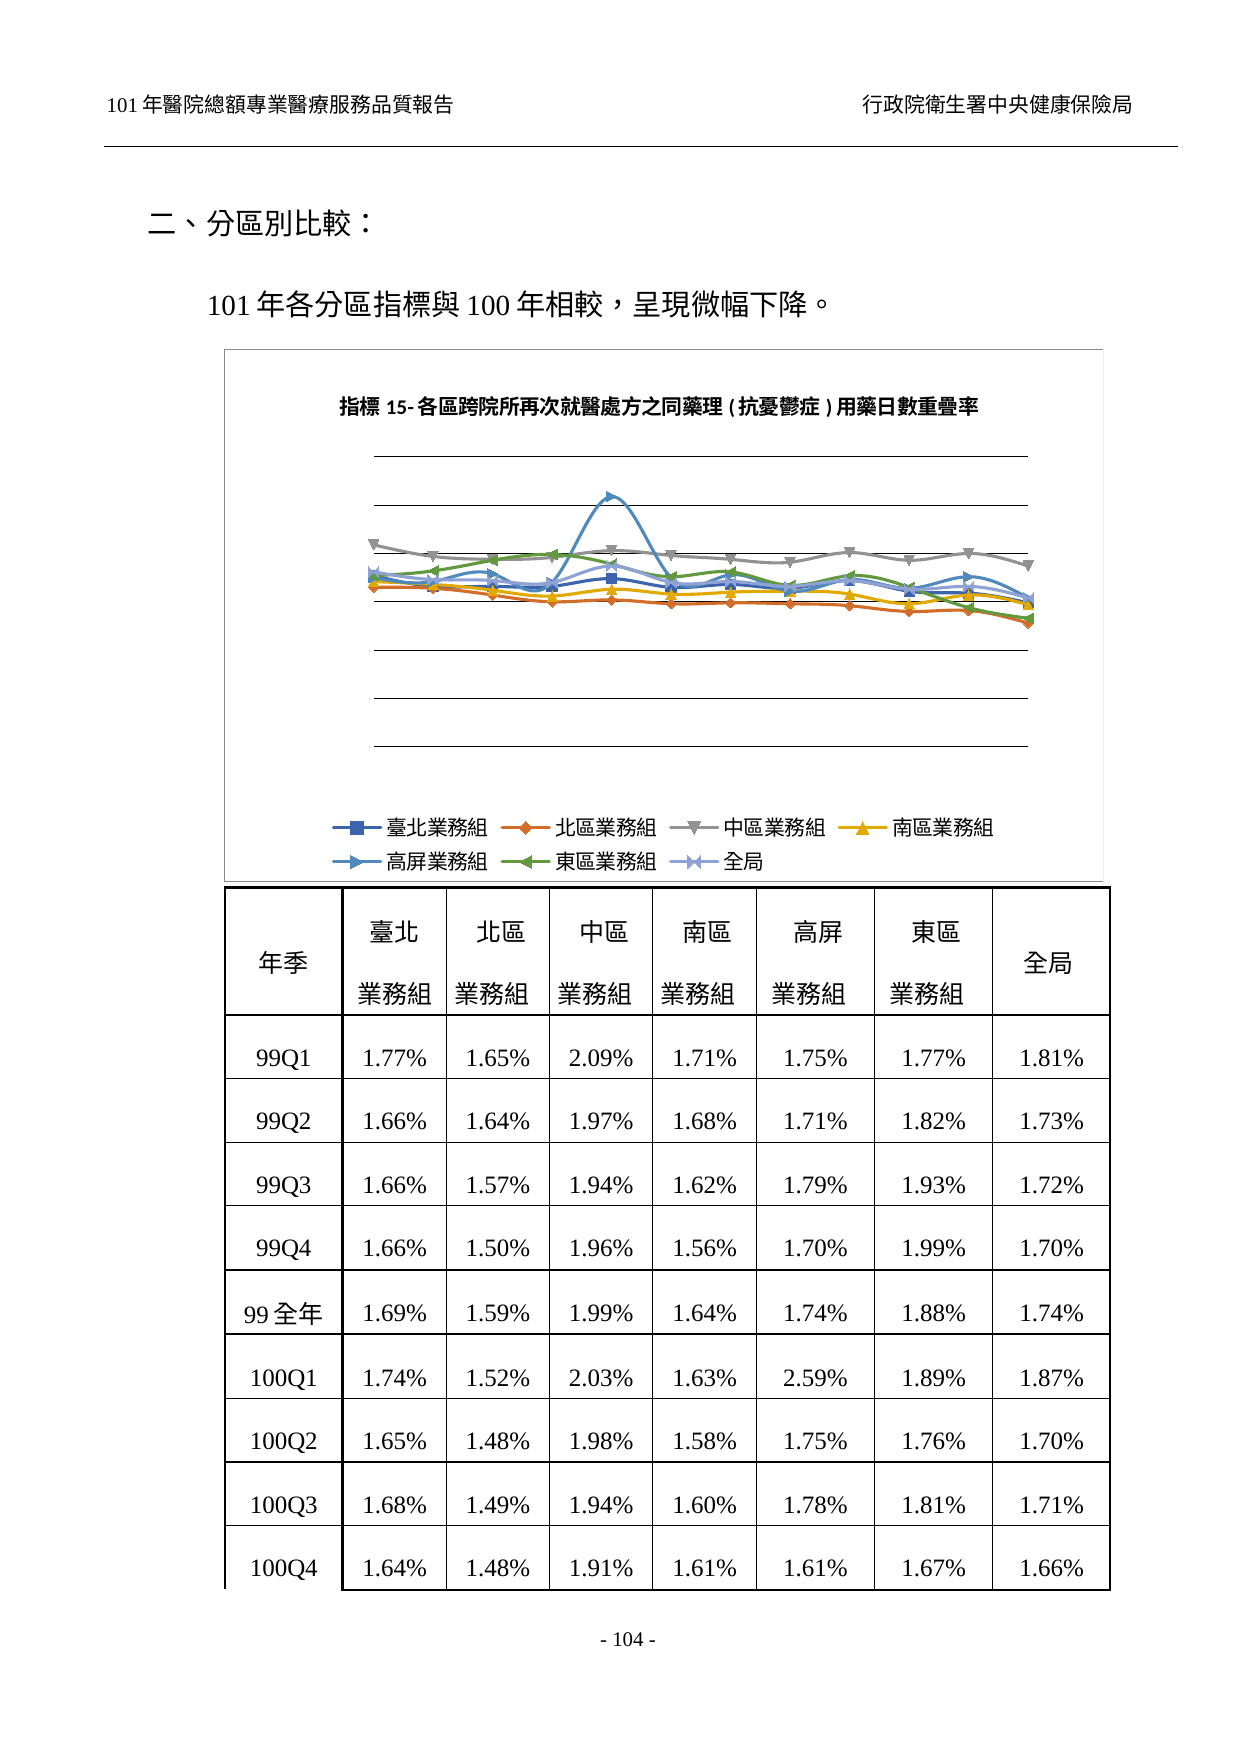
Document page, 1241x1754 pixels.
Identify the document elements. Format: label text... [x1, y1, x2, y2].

table_cell 1.58% [653, 1399, 756, 1461]
table_cell 1.68% [344, 1463, 446, 1525]
table_cell 1.87% [993, 1335, 1109, 1398]
table_cell 99Q3 [226, 1143, 341, 1205]
table_cell 1.49% [447, 1463, 549, 1525]
table_cell 1.66% [993, 1526, 1109, 1588]
table_cell 1.60% [653, 1463, 756, 1525]
table_cell 1.77% [875, 1016, 992, 1078]
table_cell 1.98% [550, 1399, 652, 1461]
table_cell 1.50% [447, 1206, 549, 1269]
table_cell 1.94% [550, 1463, 652, 1525]
table_cell 99Q4 [226, 1206, 341, 1269]
table_cell 100Q1 [226, 1335, 341, 1398]
table_cell 99全年 [226, 1271, 341, 1333]
table_cell 1.52% [447, 1335, 549, 1398]
table_cell 1.99% [550, 1271, 652, 1333]
table_cell 1.79% [757, 1143, 874, 1205]
table_cell 1.93% [875, 1143, 992, 1205]
table_header 高屏 業務組 [757, 889, 874, 1013]
table_cell 1.48% [447, 1526, 549, 1588]
table_cell 1.64% [447, 1079, 549, 1142]
table_cell 1.67% [875, 1526, 992, 1588]
table_cell 1.94% [550, 1143, 652, 1205]
table_cell 1.75% [757, 1399, 874, 1461]
table_cell 1.97% [550, 1079, 652, 1142]
table_cell 1.66% [344, 1079, 446, 1142]
table_cell 1.70% [757, 1206, 874, 1269]
table_cell 1.91% [550, 1526, 652, 1588]
table_cell 1.74% [344, 1335, 446, 1398]
table_cell 1.81% [875, 1463, 992, 1525]
table_cell 99Q2 [226, 1079, 341, 1142]
table_cell 1.66% [344, 1143, 446, 1205]
table_cell 1.96% [550, 1206, 652, 1269]
table_cell 1.70% [993, 1399, 1109, 1461]
table_cell 1.63% [653, 1335, 756, 1398]
table_cell 1.73% [993, 1079, 1109, 1142]
table_cell 1.64% [653, 1271, 756, 1333]
table_cell 2.09% [550, 1016, 652, 1078]
table_cell 1.69% [344, 1271, 446, 1333]
table_cell 1.59% [447, 1271, 549, 1333]
table_cell 1.89% [875, 1335, 992, 1398]
table_cell 99Q1 [226, 1016, 341, 1078]
table_cell 1.82% [875, 1079, 992, 1142]
table_cell 1.64% [344, 1526, 446, 1588]
text 二、分區別比較： [128, 180, 1152, 243]
table_cell 1.68% [653, 1079, 756, 1142]
table_cell 1.88% [875, 1271, 992, 1333]
table_header 東區 業務組 [875, 889, 992, 1013]
table_header 臺北 業務組 [344, 889, 446, 1013]
table_cell 1.71% [993, 1463, 1109, 1525]
table_cell 1.61% [757, 1526, 874, 1588]
table_cell 1.66% [344, 1206, 446, 1269]
table_header 北區 業務組 [447, 889, 549, 1013]
table_cell 1.71% [653, 1016, 756, 1078]
table_cell 1.76% [875, 1399, 992, 1461]
table_cell 1.62% [653, 1143, 756, 1205]
table_cell 1.78% [757, 1463, 874, 1525]
table_cell 2.59% [757, 1335, 874, 1398]
table_cell 1.72% [993, 1143, 1109, 1205]
table_cell 1.61% [653, 1526, 756, 1588]
table_cell 1.65% [344, 1399, 446, 1461]
table_header 年季 [226, 889, 341, 1013]
table_header 南區 業務組 [653, 889, 756, 1013]
table_cell 1.74% [757, 1271, 874, 1333]
table_cell 1.57% [447, 1143, 549, 1205]
text 101年各分區指標與100年相較，呈現微幅下降。 [207, 261, 1152, 324]
table_cell 1.48% [447, 1399, 549, 1461]
table_cell 100Q3 [226, 1463, 341, 1525]
table_cell 1.74% [993, 1271, 1109, 1333]
table_cell 1.99% [875, 1206, 992, 1269]
table_header 全局 [993, 889, 1109, 1013]
table_cell 100Q2 [226, 1399, 341, 1461]
table_cell 1.70% [993, 1206, 1109, 1269]
table_cell 1.56% [653, 1206, 756, 1269]
table_cell 2.03% [550, 1335, 652, 1398]
table_cell 1.81% [993, 1016, 1109, 1078]
table_cell 1.77% [344, 1016, 446, 1078]
table_cell 1.65% [447, 1016, 549, 1078]
table_cell 100Q4 [226, 1526, 341, 1588]
table_cell 1.71% [757, 1079, 874, 1142]
table_cell 1.75% [757, 1016, 874, 1078]
table_header 中區 業務組 [550, 889, 652, 1013]
